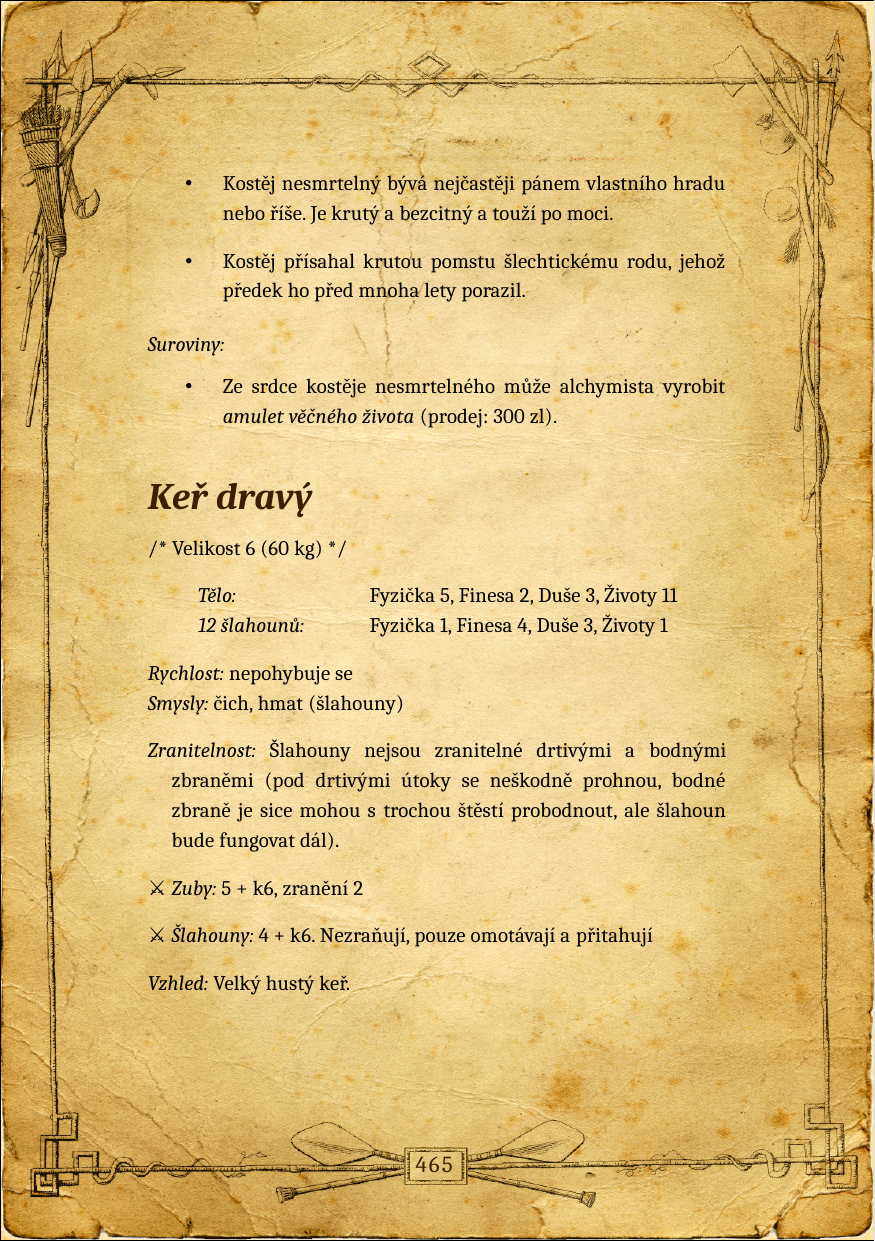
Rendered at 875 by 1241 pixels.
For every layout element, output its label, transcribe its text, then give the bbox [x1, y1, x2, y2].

picture [1, 1, 874, 1240]
text ⚔ Šlahouny: 4 + k6. Nezraňují, pouze omotávají a⁠ přitahují [148, 924, 726, 948]
text ⚔ Zuby: 5 + k6, zranění 2 [148, 876, 726, 900]
text Suroviny: [148, 333, 726, 357]
text /* Velikost 6 (60 kg) */ [148, 536, 726, 560]
text Tělo: Fyzička 5, Finesa 2, Duše 3, Životy 11 [198, 584, 726, 608]
list Ze srdce kostěje nesmrtelného může alchymista vyrobit amulet věčného života (prodej: 300 zl). [185, 374, 726, 428]
text Zranitelnost: Šlahouny nejsou zranitelné drtivými a⁠ bodnými zbraněmi (pod drtivými útoky se neškodně prohnou, bodné zbraně je sice mohou s⁠ trochou štěstí probodnout, ale šlahoun bude fungovat dál). [148, 739, 726, 853]
list Kostěj nesmrtelný bývá nejčastěji pánem vlastního hradu nebo říše. Je krutý a⁠ bezcitný a⁠ touží po moci. [185, 172, 726, 226]
text Smysly: čich, hmat (šlahouny) [148, 691, 726, 715]
text Vzhled: Velký hustý keř. [148, 971, 726, 995]
text 12 šlahounů: Fyzička 1, Finesa 4, Duše 3, Životy 1 [198, 614, 726, 638]
text Rychlost: nepohybuje se [148, 661, 726, 685]
list Kostěj přísahal krutou pomstu šlechtickému rodu, jehož předek ho před mnoha lety porazil. [185, 249, 726, 303]
subtitle Keř dravý [148, 476, 726, 519]
